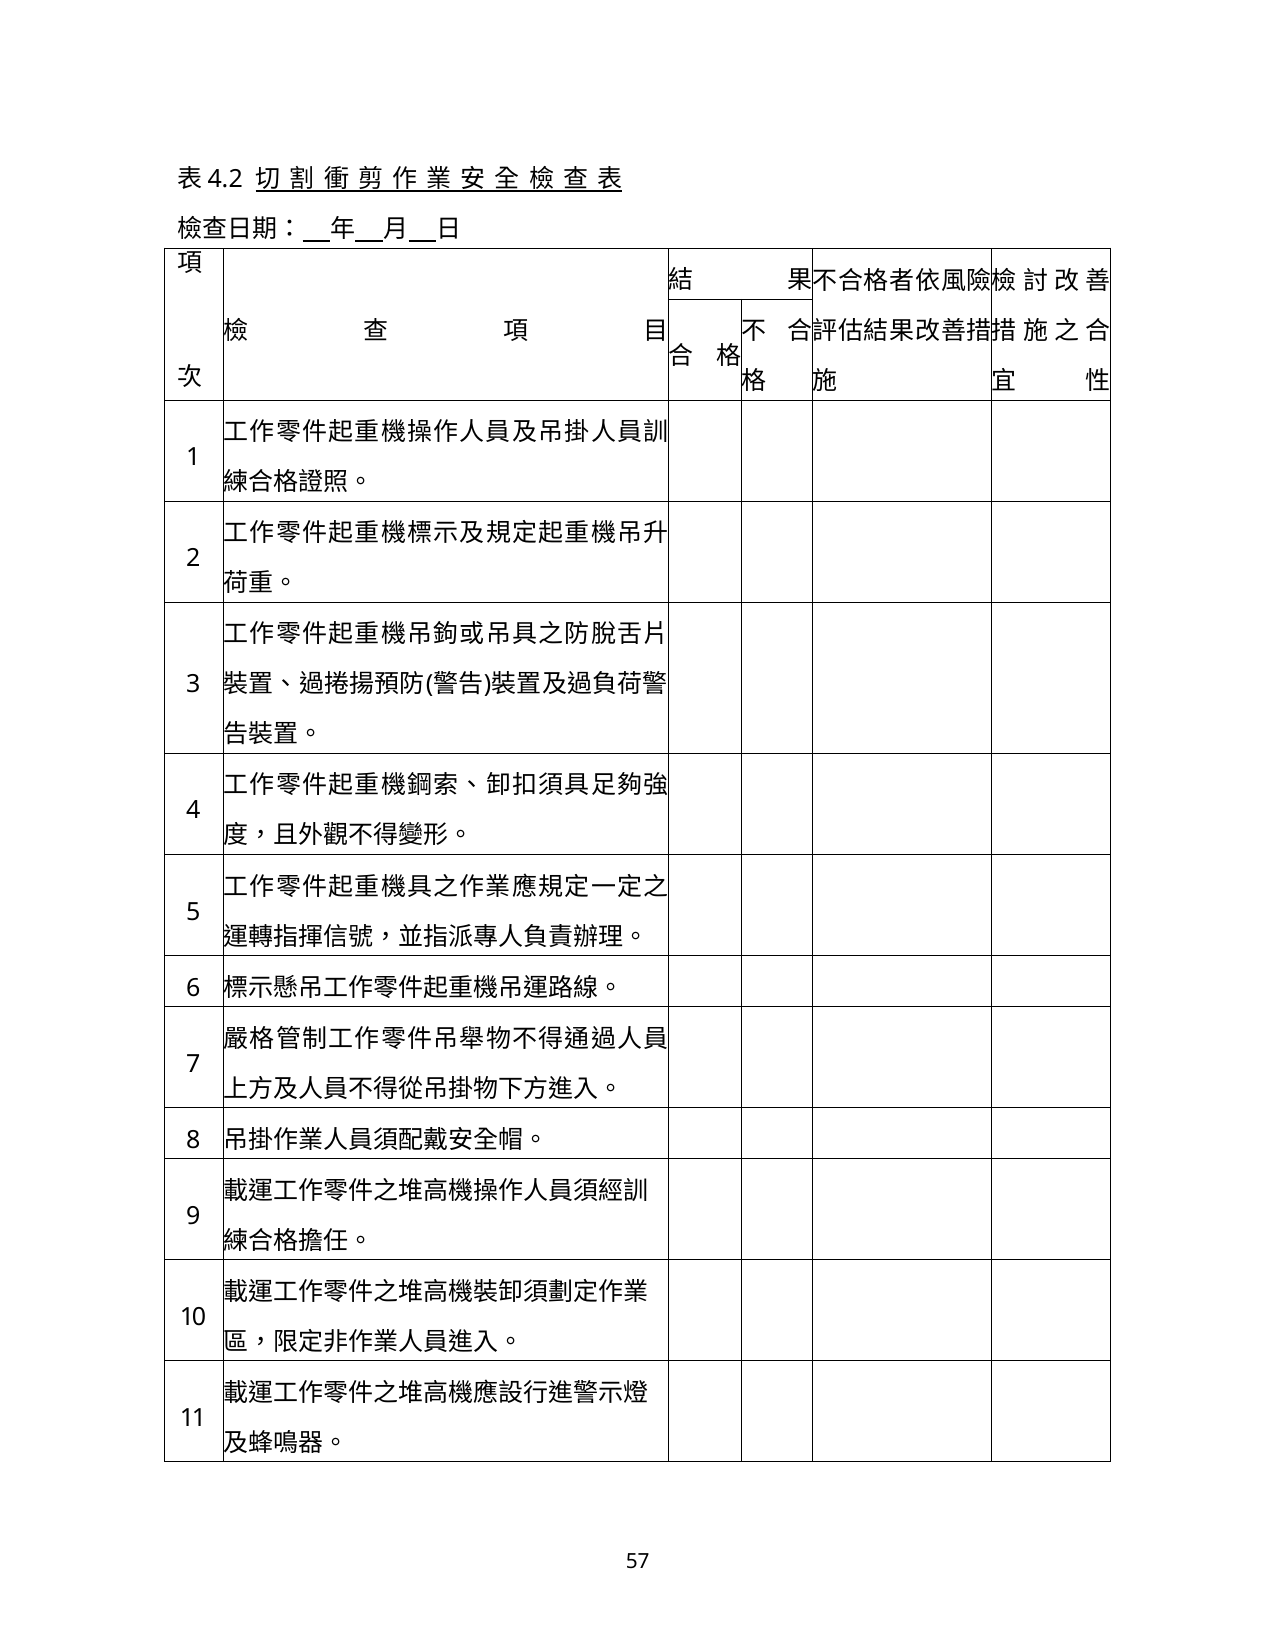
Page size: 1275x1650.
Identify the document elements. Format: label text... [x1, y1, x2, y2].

table_header 檢討改善措施之合宜性 [992, 249, 1110, 400]
table_cell [992, 1108, 1110, 1158]
table_cell [813, 754, 991, 854]
table_cell 10 [165, 1260, 223, 1360]
table_cell [813, 603, 991, 753]
table_cell 9 [165, 1159, 223, 1259]
table_cell 4 [165, 754, 223, 854]
table_cell [742, 855, 812, 955]
table_cell 工作零件起重機標示及規定起重機吊升荷重。 [224, 502, 668, 602]
table_cell [742, 1361, 812, 1461]
table_cell 7 [165, 1007, 223, 1107]
table_cell [742, 754, 812, 854]
table_header 檢查項目 [224, 249, 668, 400]
table_cell 嚴格管制工作零件吊舉物不得通過人員上方及人員不得從吊掛物下方進入。 [224, 1007, 668, 1107]
table_cell [813, 956, 991, 1006]
table_cell [669, 855, 741, 955]
table_cell [992, 855, 1110, 955]
table_cell [669, 401, 741, 501]
table_cell [742, 1007, 812, 1107]
table_cell [992, 1361, 1110, 1461]
table_cell [992, 754, 1110, 854]
table_header 項次 [165, 249, 223, 400]
table_cell 不合格 [742, 300, 812, 400]
table_cell 載運工作零件之堆高機裝卸須劃定作業區，限定非作業人員進入。 [224, 1260, 668, 1360]
table_header 不合格者依風險評估結果改善措施 [813, 249, 991, 400]
table_cell [813, 1260, 991, 1360]
table_cell 工作零件起重機鋼索、卸扣須具足夠強度，且外觀不得變形。 [224, 754, 668, 854]
table_cell [742, 401, 812, 501]
table_cell 2 [165, 502, 223, 602]
table_cell [992, 603, 1110, 753]
table_cell [992, 956, 1110, 1006]
table_cell [813, 1108, 991, 1158]
table_cell [992, 1159, 1110, 1259]
table_cell 工作零件起重機吊鉤或吊具之防脫舌片裝置、過捲揚預防(警告)裝置及過負荷警告裝置。 [224, 603, 668, 753]
table_cell [669, 603, 741, 753]
table_cell [813, 502, 991, 602]
table_cell 載運工作零件之堆高機應設行進警示燈及蜂鳴器。 [224, 1361, 668, 1461]
table_cell [669, 1007, 741, 1107]
table_cell 載運工作零件之堆高機操作人員須經訓練合格擔任。 [224, 1159, 668, 1259]
table_header 結果 [669, 249, 812, 299]
table_cell [742, 1159, 812, 1259]
table_cell [669, 1361, 741, 1461]
table_cell [742, 1260, 812, 1360]
table_cell 11 [165, 1361, 223, 1461]
table_cell [813, 1007, 991, 1107]
table_cell [992, 1007, 1110, 1107]
table_cell 標示懸吊工作零件起重機吊運路線。 [224, 956, 668, 1006]
table_cell 工作零件起重機具之作業應規定一定之運轉指揮信號，並指派專人負責辦理。 [224, 855, 668, 955]
text 檢查日期： 年 月 日 [177, 198, 1098, 248]
table_cell [813, 855, 991, 955]
table_cell 6 [165, 956, 223, 1006]
table_cell [992, 401, 1110, 501]
table_cell [669, 956, 741, 1006]
table_cell [669, 1159, 741, 1259]
text 表4.2 切割衝剪作業安全檢查表 [177, 148, 1098, 198]
table_cell [742, 956, 812, 1006]
table_cell 吊掛作業人員須配戴安全帽。 [224, 1108, 668, 1158]
table_cell [742, 502, 812, 602]
table_cell [669, 502, 741, 602]
table_cell 3 [165, 603, 223, 753]
table_cell [813, 1159, 991, 1259]
table_cell [669, 1108, 741, 1158]
table_cell [992, 1260, 1110, 1360]
table_cell [813, 401, 991, 501]
table_cell 5 [165, 855, 223, 955]
table_cell 工作零件起重機操作人員及吊掛人員訓練合格證照。 [224, 401, 668, 501]
table_cell [669, 754, 741, 854]
table_cell 8 [165, 1108, 223, 1158]
table_cell [992, 502, 1110, 602]
table_cell [669, 1260, 741, 1360]
table_cell [742, 603, 812, 753]
table_cell [742, 1108, 812, 1158]
table_cell [813, 1361, 991, 1461]
table_cell 1 [165, 401, 223, 501]
table_cell 合格 [669, 300, 741, 400]
